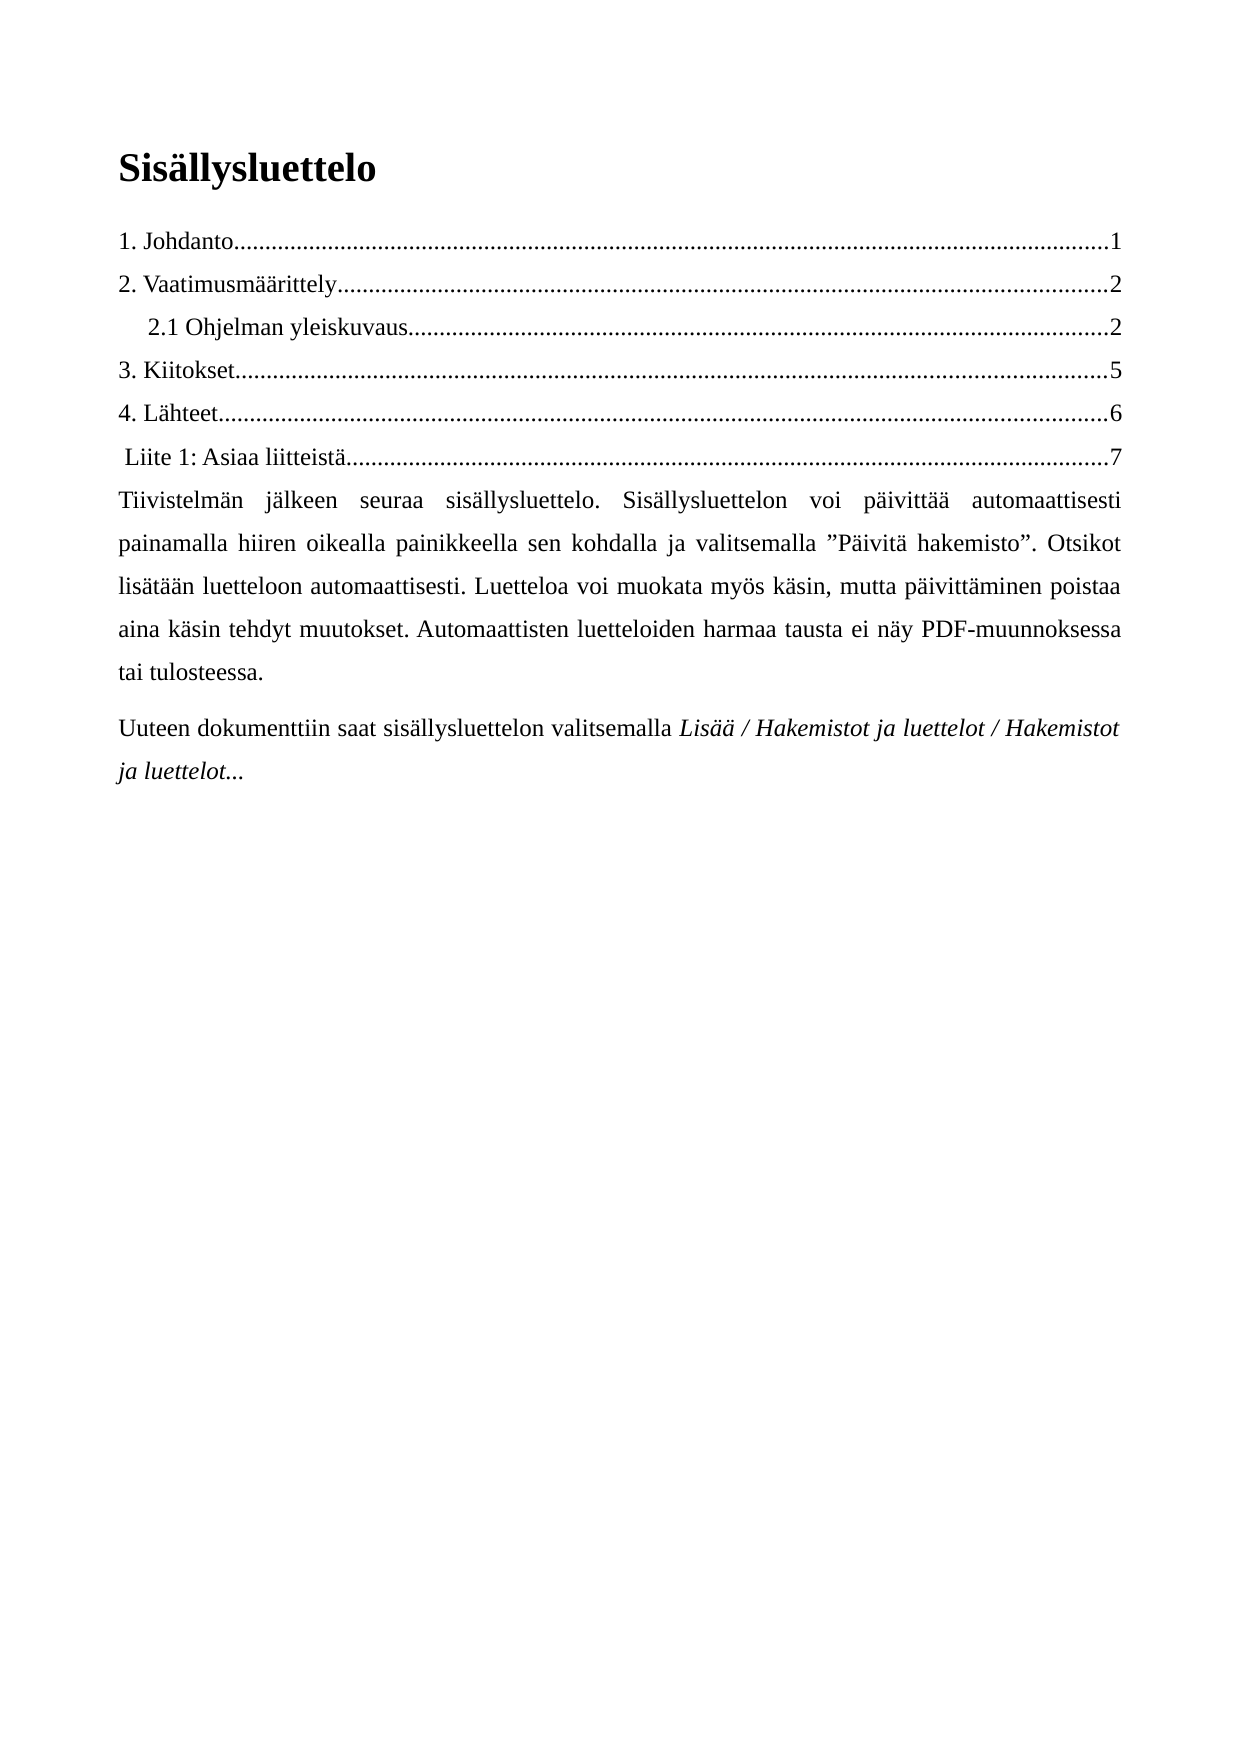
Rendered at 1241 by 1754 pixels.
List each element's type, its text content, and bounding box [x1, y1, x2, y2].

text 2.1 Ohjelman yleiskuvaus 2 [148, 312, 1122, 341]
text 3. Kiitokset 5 [118, 355, 1122, 384]
text 4. Lähteet 6 [118, 398, 1122, 427]
text 2. Vaatimusmäärittely 2 [118, 269, 1122, 298]
text Tiivistelmän jälkeen seuraa sisällysluettelo. Sisällysluettelon voi päivittää automaattisesti painamalla hiiren oikealla painikkeella sen kohdalla ja valitsemalla ”Päivitä hakemisto”. Otsikot lisätään luetteloon automaattisesti. Luetteloa voi muokata myös käsin, mutta päivittäminen poistaa aina käsin tehdyt muutokset. Automaattisten luetteloiden harmaa tausta ei näy PDF-muunnoksessa tai tulosteessa. [118, 485, 1122, 686]
text 1. Johdanto 1 [118, 226, 1122, 255]
list Sisällysluettelo [118, 143, 1122, 190]
text Uuteen dokumenttiin saat sisällysluettelon valitsemalla Lisää / Hakemistot ja luettelot / Hakemistot ja luettelot... [118, 713, 1122, 785]
text Liite 1: Asiaa liitteistä 7 [118, 442, 1122, 470]
